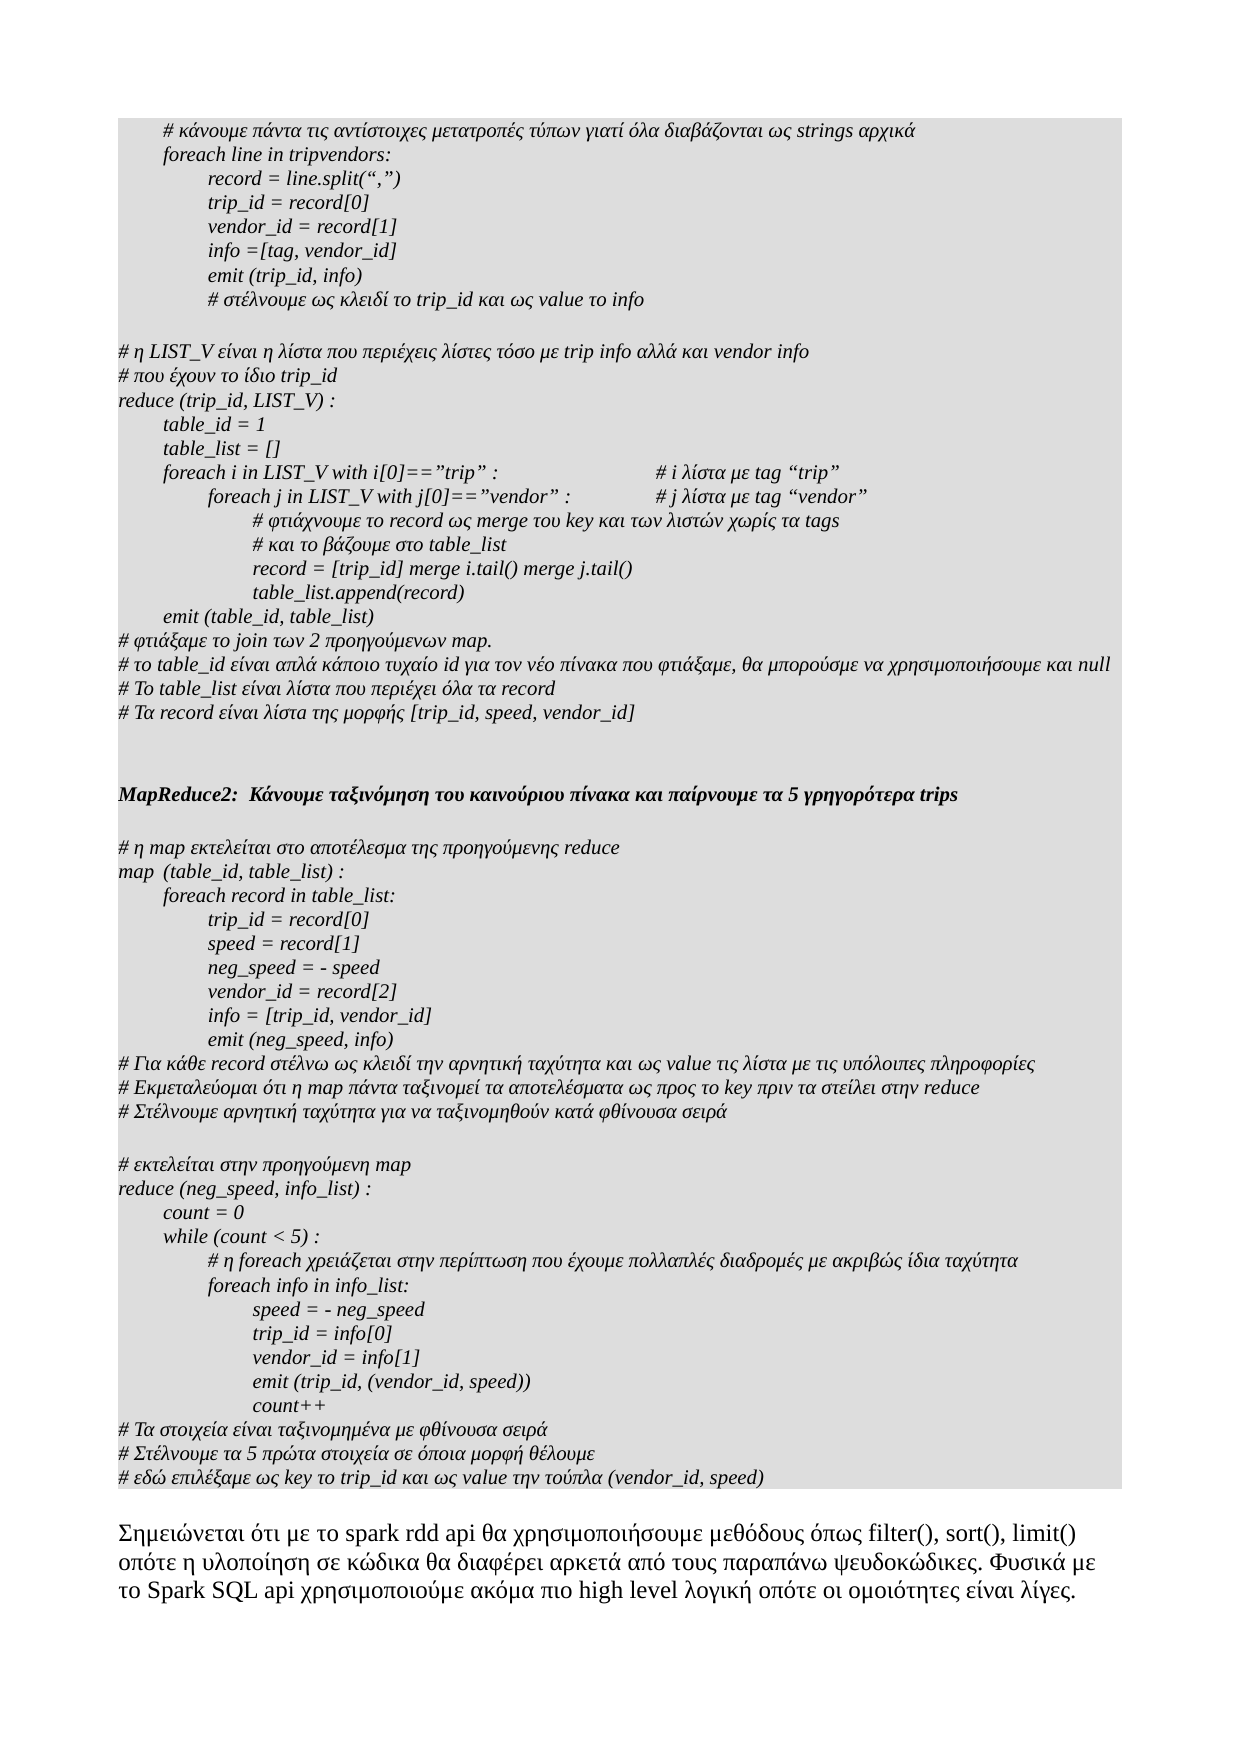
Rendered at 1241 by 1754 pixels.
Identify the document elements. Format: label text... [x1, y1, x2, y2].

text emit (neg_speed, info) [118, 1027, 1122, 1051]
text # φτιάξαμε το join των 2 προηγούμενων map. [118, 628, 1122, 652]
text vendor_id = info[1] [118, 1345, 1122, 1369]
text map (table_id, table_list) : [118, 859, 1122, 883]
text vendor_id = record[1] [118, 214, 1122, 238]
text # Τα record είναι λίστa της μορφής [trip_id, speed, vendor_id] [118, 700, 1122, 724]
text foreach info in info_list: [118, 1272, 1122, 1297]
text record = line.split(“,”) [118, 166, 1122, 190]
text # που έχουν το ίδιο trip_id [118, 363, 1122, 387]
text trip_id = record[0] [118, 190, 1122, 214]
text count = 0 [118, 1200, 1122, 1224]
text reduce (neg_speed, info_list) : [118, 1176, 1122, 1200]
text while (count < 5) : [118, 1224, 1122, 1248]
text record = [trip_id] merge i.tail() merge j.tail() [118, 556, 1122, 580]
text emit (table_id, table_list) [118, 604, 1122, 628]
text speed = record[1] [118, 931, 1122, 955]
text foreach i in LIST_V with i[0]==”trip” : # i λίστα με tag “trip” [118, 460, 1122, 484]
text table_list.append(record) [118, 580, 1122, 604]
text # Στέλνουμε αρνητική ταχύτητα για να ταξινομηθούν κατά φθίνουσα σειρά [118, 1099, 1122, 1123]
text foreach record in table_list: [118, 883, 1122, 907]
text emit (trip_id, (vendor_id, speed)) [118, 1369, 1122, 1393]
text trip_id = info[0] [118, 1321, 1122, 1345]
text emit (trip_id, info) [118, 262, 1122, 287]
text # στέλνουμε ως κλειδί το trip_id και ως value το info [118, 287, 1122, 311]
text MapReduce2: Κάνουμε ταξινόμηση του καινούριου πίνακα και παίρνουμε τα 5 γρηγορότερα trips [118, 782, 1122, 806]
text # Τα στοιχεία είναι ταξινομημένα με φθίνουσα σειρά [118, 1417, 1122, 1441]
text # και το βάζουμε στο table_list [118, 532, 1122, 556]
text # η LIST_V είναι η λίστα που περιέχεις λίστες τόσο με trip info αλλά και vendor info [118, 339, 1122, 363]
text # φτιάχνουμε το record ως merge του key και των λιστών χωρίς τα tags [118, 508, 1122, 532]
text # Εκμεταλεύομαι ότι η map πάντα ταξινομεί τα αποτελέσματα ως προς το key πριν τα στείλει στην reduce [118, 1075, 1122, 1099]
text foreach j in LIST_V with j[0]==”vendor” : # j λίστα με tag “vendor” [118, 484, 1122, 508]
text # η map εκτελείται στο αποτέλεσμα της προηγούμενης reduce [118, 835, 1122, 859]
text # το table_id είναι απλά κάποιο τυχαίο id για τον νέο πίνακα που φτιάξαμε, θα μπορούσμε να χρησιμοποιήσουμε και null [118, 652, 1122, 676]
text # κάνουμε πάντα τις αντίστοιχες μετατροπές τύπων γιατί όλα διαβάζονται ως strings αρχικά [118, 118, 1122, 142]
text info = [trip_id, vendor_id] [118, 1003, 1122, 1027]
text trip_id = record[0] [118, 907, 1122, 931]
text reduce (trip_id, LIST_V) : [118, 387, 1122, 412]
text table_id = 1 [118, 412, 1122, 436]
text # Στέλνουμε τα 5 πρώτα στοιχεία σε όποια μορφή θέλουμε [118, 1441, 1122, 1465]
text speed = - neg_speed [118, 1297, 1122, 1321]
text vendor_id = record[2] [118, 979, 1122, 1003]
text table_list = [] [118, 436, 1122, 460]
text count++ [118, 1393, 1122, 1417]
text # Το table_list είναι λίστα που περιέχει όλα τα record [118, 676, 1122, 700]
text info =[tag, vendor_id] [118, 238, 1122, 262]
text foreach line in tripvendors: [118, 142, 1122, 166]
text # εκτελείται στην προηγούμενη map [118, 1152, 1122, 1176]
text # εδώ επιλέξαμε ως key το trip_id και ως value την τούπλα (vendor_id, speed) [118, 1465, 1122, 1489]
text # η foreach χρειάζεται στην περίπτωση που έχουμε πολλαπλές διαδρομές με ακριβώς ίδια ταχύτητα [118, 1248, 1122, 1272]
text # Για κάθε record στέλνω ως κλειδί την αρνητική ταχύτητα και ως value τις λίστα με τις υπόλοιπες πληροφορίες [118, 1051, 1122, 1075]
text Σημειώνεται ότι με το spark rdd api θα χρησιμοποιήσουμε μεθόδους όπως filter(), sort(), limit() οπότε η υλοποίηση σε κώδικα θα διαφέρει αρκετά από τους παραπάνω ψευδοκώδικες. Φυσικά με το Spark SQL api χρησιμοποιούμε ακόμα πιο high level λογική οπότε οι ομοιότητες είναι λίγες. [118, 1518, 1122, 1604]
text neg_speed = - speed [118, 955, 1122, 979]
